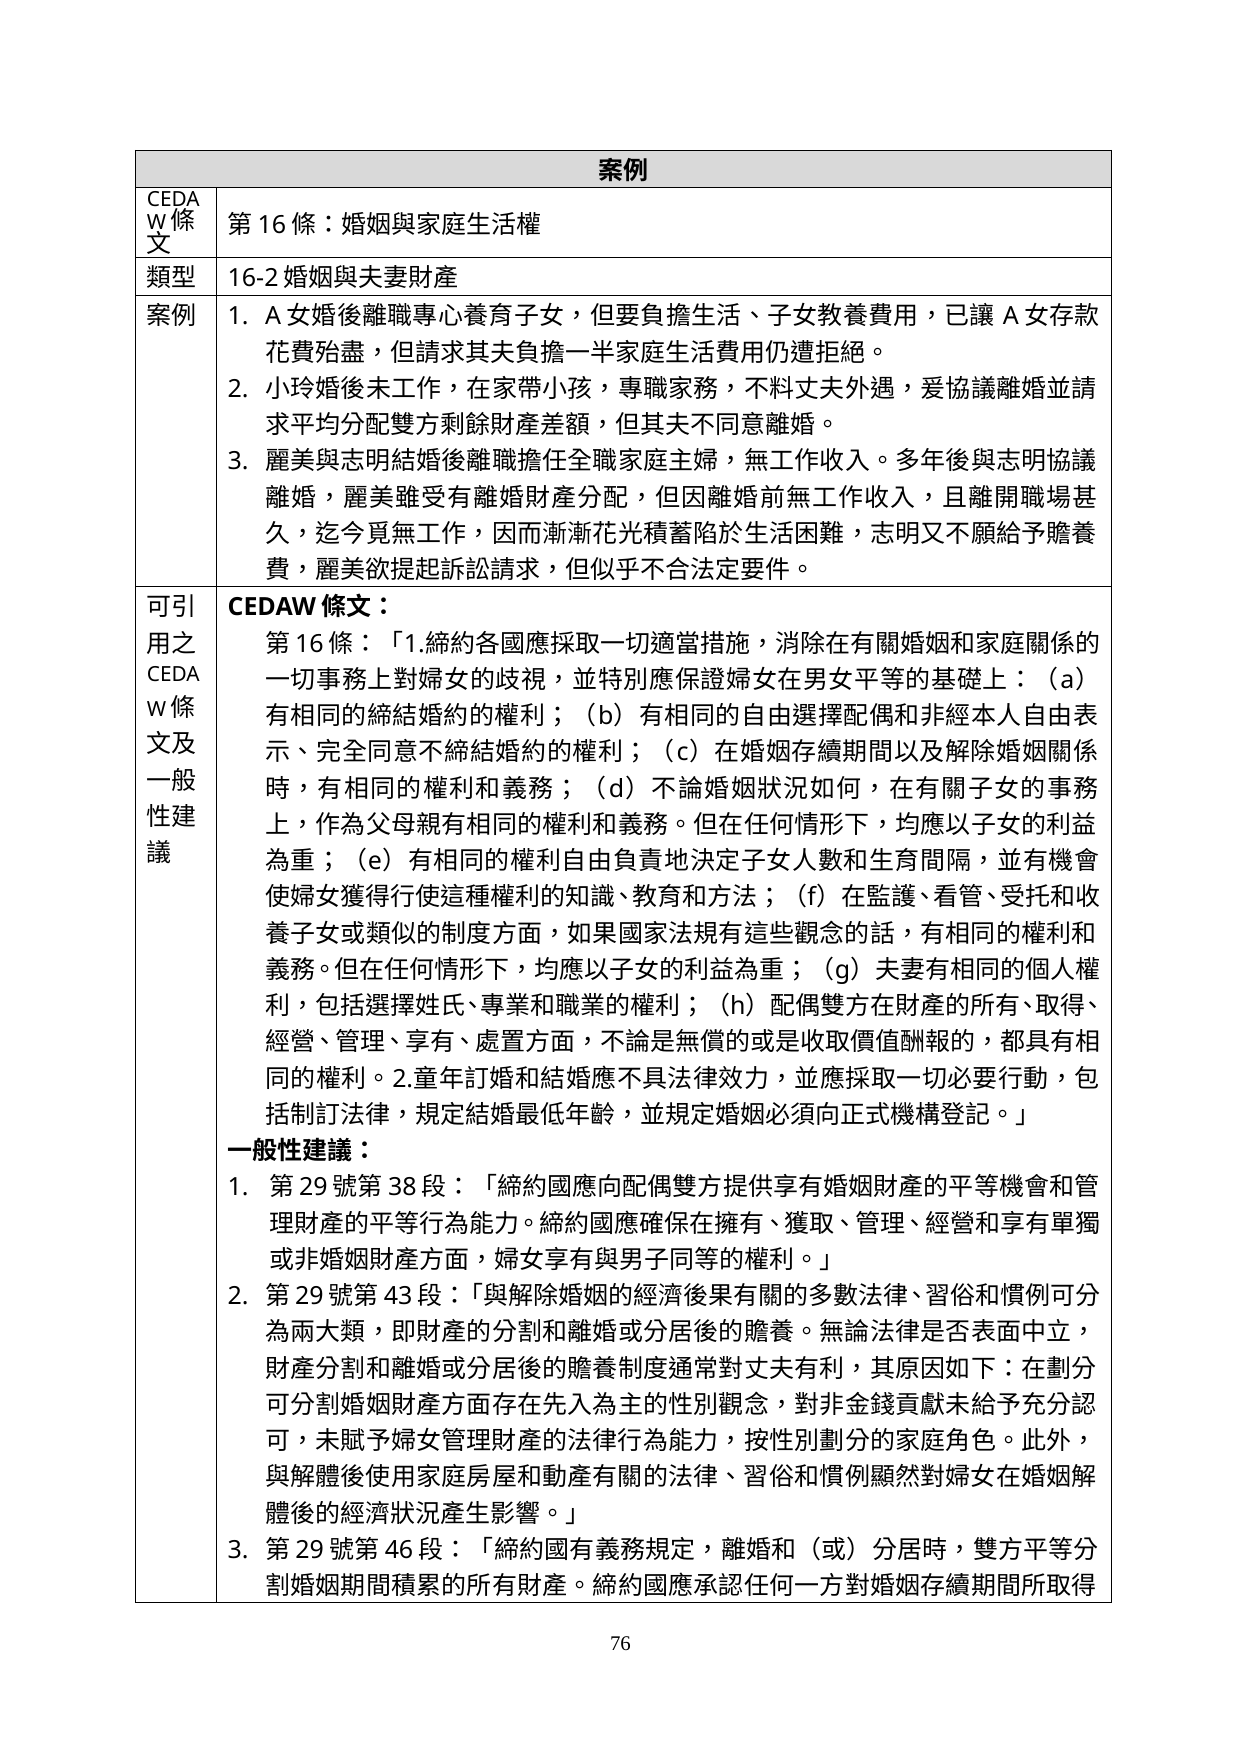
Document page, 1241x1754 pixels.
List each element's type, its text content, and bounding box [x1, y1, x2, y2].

table_cell 可引用之CEDAW條文及一般性建議 [136, 587, 216, 1602]
table_cell CEDAW條文： 第16條：「1.締約各國應採取一切適當措施，消除在有關婚姻和家庭關係的一切事務上對婦女的歧視，並特別應保證婦女在男女平等的基礎上：（a）有相同的締結婚約的權利；（b）有相同的自由選擇配偶和非經本人自由表示、完全同意不締結婚約的權利；（c）在婚姻存續期間以及解除婚姻關係時，有相同的權利和義務；（d）不論婚姻狀況如何，在有關子女的事務上，作為父母親有相同的權利和義務。但在任何情形下，均應以子女的利益為重；（e）有相同的權利自由負責地決定子女人數和生育間隔，並有機會使婦女獲得行使這種權利的知識、教育和方法；（f）在監護、看管、受托和收養子女或類似的制度方面，如果國家法規有這些觀念的話，有相同的權利和義務。但在任何情形下，均應以子女的利益為重；（g）夫妻有相同的個人權利，包括選擇姓氏、專業和職業的權利；（h）配偶雙方在財產的所有、取得、經營、管理、享有、處置方面，不論是無償的或是收取價值酬報的，都具有相同的權利。2.童年訂婚和結婚應不具法律效力，並應採取一切必要行動，包括制訂法律，規定結婚最低年齡，並規定婚姻必須向正式機構登記。」 一般性建議： 第29號第38段：「締約國應向配偶雙方提供享有婚姻財產的平等機會和管理財產的平等行為能力。締約國應確保在擁有、獲取、管理、經營和享有單獨或非婚姻財產方面，婦女享有與男子同等的權利。」 第29號第43段：「與解除婚姻的經濟後果有關的多數法律、習俗和慣例可分為兩大類，即財產的分割和離婚或分居後的贍養。無論法律是否表面中立，財產分割和離婚或分居後的贍養制度通常對丈夫有利，其原因如下：在劃分可分割婚姻財產方面存在先入為主的性別觀念，對非金錢貢獻未給予充分認可，未賦予婦女管理財產的法律行為能力，按性別劃分的家庭角色。此外，與解體後使用家庭房屋和動產有關的法律、習俗和慣例顯然對婦女在婚姻解體後的經濟狀況產生影響。」 第29號第46段：「締約國有義務規定，離婚和（或）分居時，雙方平等分割婚姻期間積累的所有財產。締約國應承認任何一方對婚姻存續期間所取得 [217, 587, 1111, 1602]
table_cell 第16條：婚姻與家庭生活權 [217, 188, 1111, 257]
table_cell 案例 [136, 296, 216, 586]
table_header 案例 [136, 151, 1111, 187]
table_cell CEDAW條文 [136, 188, 216, 257]
table_cell 16-2婚姻與夫妻財產 [217, 258, 1111, 295]
table_cell A女婚後離職專心養育子女，但要負擔生活、子女教養費用，已讓A女存款花費殆盡，但請求其夫負擔一半家庭生活費用仍遭拒絕。 小玲婚後未工作，在家帶小孩，專職家務，不料丈夫外遇，爰協議離婚並請求平均分配雙方剩餘財產差額，但其夫不同意離婚。 麗美與志明結婚後離職擔任全職家庭主婦，無工作收入。多年後與志明協議離婚，麗美雖受有離婚財產分配，但因離婚前無工作收入，且離開職場甚久，迄今覓無工作，因而漸漸花光積蓄陷於生活困難，志明又不願給予贍養費，麗美欲提起訴訟請求，但似乎不合法定要件。 [217, 296, 1111, 586]
table_cell 類型 [136, 258, 216, 295]
